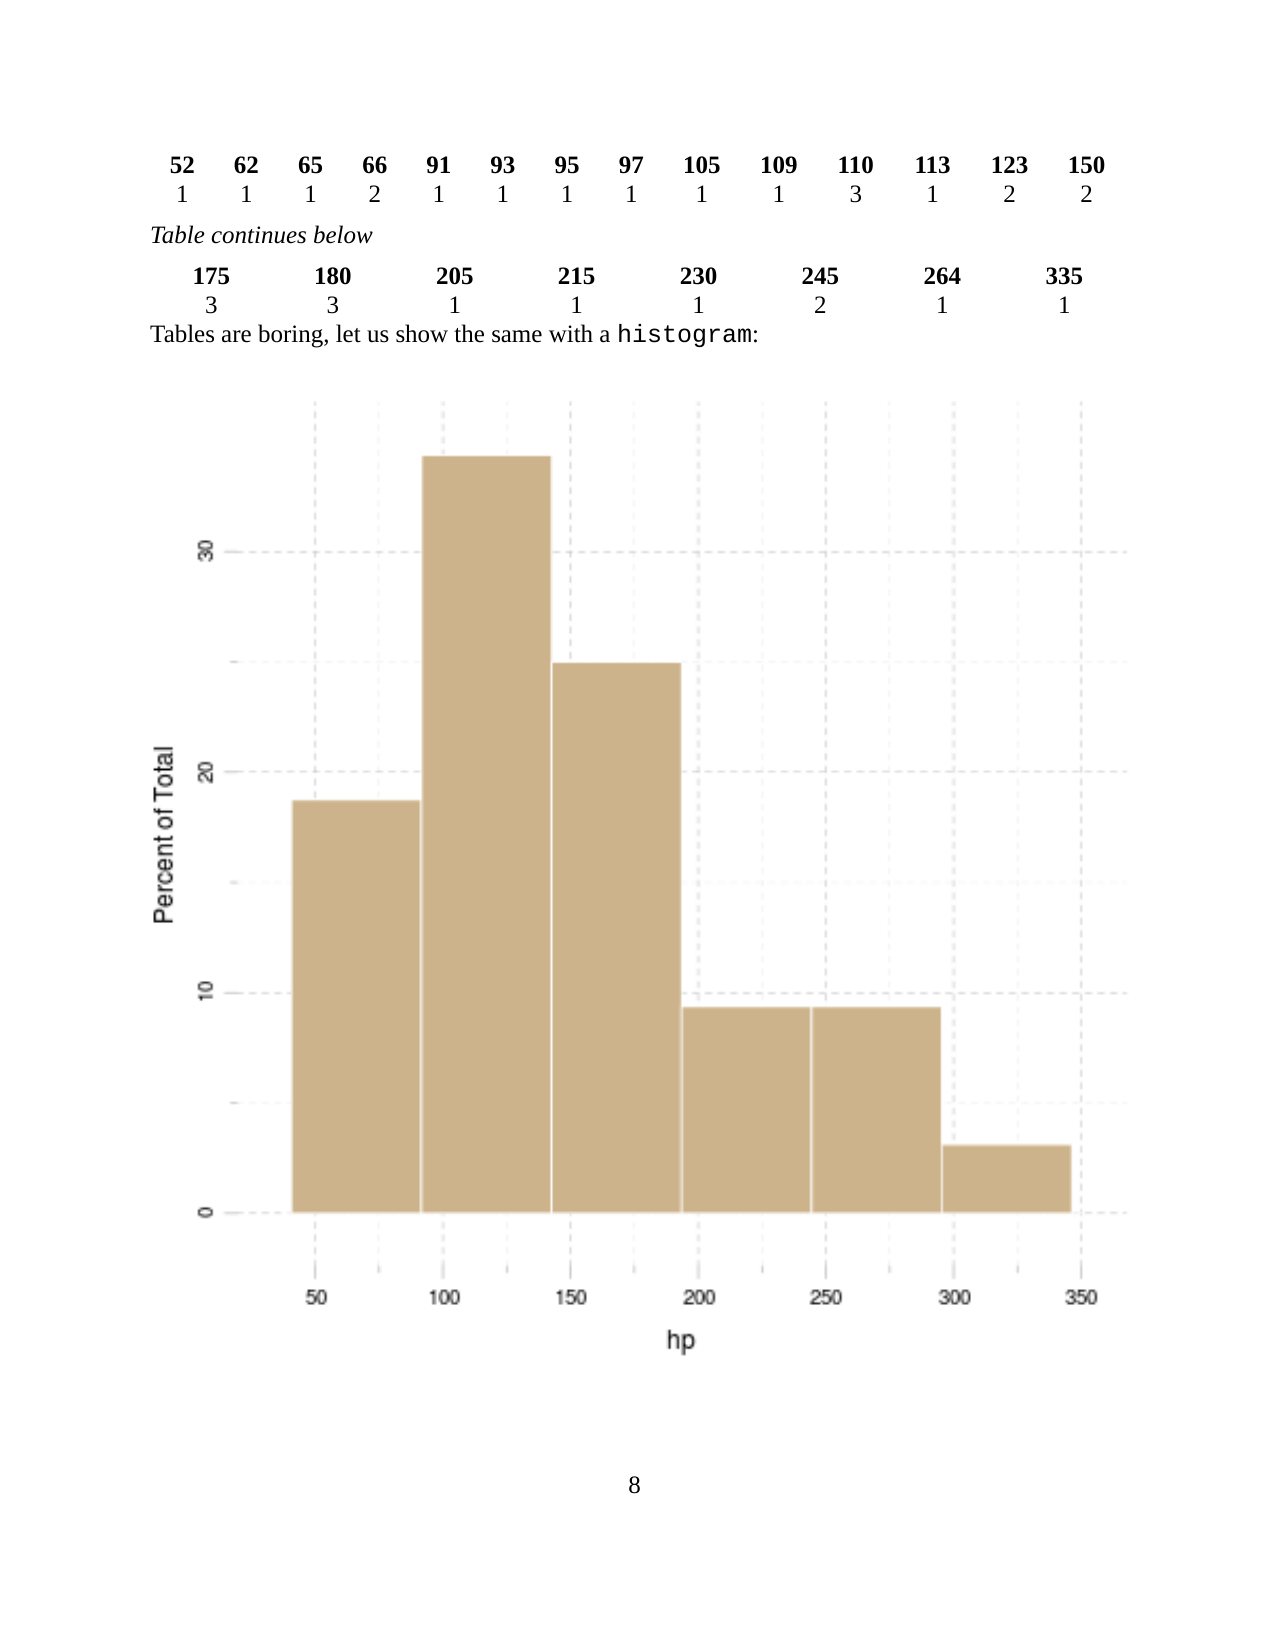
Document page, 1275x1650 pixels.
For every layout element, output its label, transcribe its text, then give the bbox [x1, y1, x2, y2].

table_header 52 [150, 150, 214, 179]
table_header 205 [394, 261, 516, 290]
table_header 264 [881, 261, 1003, 290]
table_header 245 [759, 261, 881, 290]
table_cell 1 [663, 179, 740, 207]
table_cell 1 [278, 179, 342, 207]
table_cell 1 [471, 179, 535, 207]
table_cell 1 [150, 179, 214, 207]
table_header 150 [1048, 150, 1125, 179]
table_header 215 [516, 261, 637, 290]
table_cell 1 [214, 179, 278, 207]
table_header 93 [471, 150, 535, 179]
table_header 230 [638, 261, 759, 290]
table_cell 1 [1003, 290, 1125, 319]
table_cell 3 [150, 290, 272, 319]
text Table continues below [150, 220, 1125, 249]
table_header 109 [740, 150, 817, 179]
table_header 65 [278, 150, 342, 179]
table_cell 1 [535, 179, 599, 207]
table_header 91 [406, 150, 471, 179]
table_cell 1 [740, 179, 817, 207]
table_cell 1 [394, 290, 516, 319]
table_cell 1 [406, 179, 471, 207]
table_header 335 [1003, 261, 1125, 290]
table_header 180 [272, 261, 394, 290]
table_cell 1 [516, 290, 637, 319]
table_header 175 [150, 261, 272, 290]
picture [150, 349, 1163, 1362]
table_cell 1 [599, 179, 663, 207]
table_header 97 [599, 150, 663, 179]
table_header 105 [663, 150, 740, 179]
text Tables are boring, let us show the same with a histogram: [150, 319, 1125, 349]
table_header 110 [817, 150, 894, 179]
table_header 66 [343, 150, 406, 179]
table_cell 1 [638, 290, 759, 319]
table_cell 2 [1048, 179, 1125, 207]
table_cell 2 [343, 179, 406, 207]
table_cell 2 [971, 179, 1048, 207]
table_cell 1 [881, 290, 1003, 319]
table_header 62 [214, 150, 278, 179]
table_cell 3 [272, 290, 394, 319]
table_header 113 [894, 150, 971, 179]
table_header 95 [535, 150, 599, 179]
table_header 123 [971, 150, 1048, 179]
table_cell 2 [759, 290, 881, 319]
table_cell 1 [894, 179, 971, 207]
table_cell 3 [817, 179, 894, 207]
